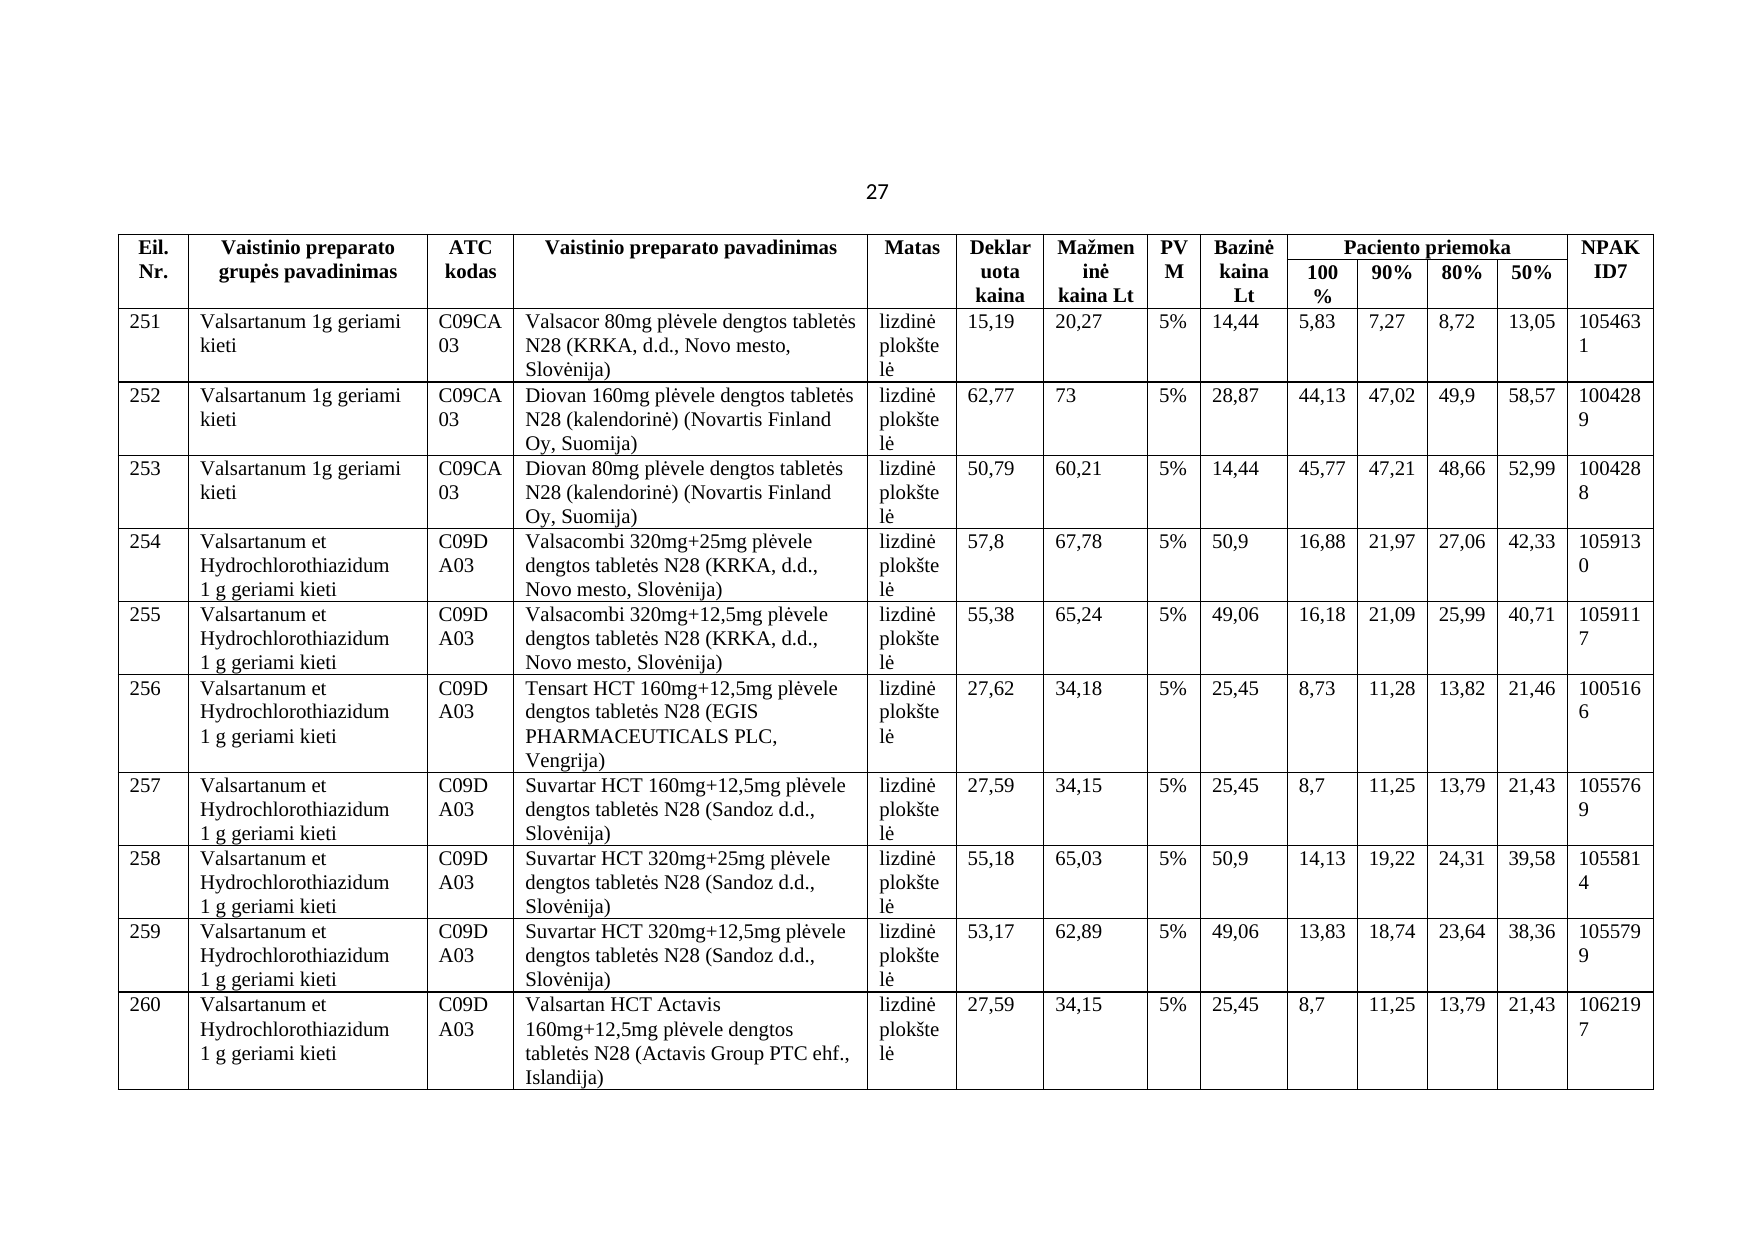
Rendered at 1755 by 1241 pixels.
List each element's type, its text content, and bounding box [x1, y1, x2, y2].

table_cell lizdinė plokštelė [868, 919, 956, 991]
table_cell 5% [1148, 773, 1200, 845]
table_cell 258 [119, 846, 188, 918]
table_cell Suvartar HCT 320mg+25mg plėvele dengtos tabletės N28 (Sandoz d.d., Slovėnija) [514, 846, 867, 918]
table_cell 21,43 [1498, 993, 1567, 1089]
table_cell C09DA03 [428, 846, 513, 918]
table_cell Diovan 160mg plėvele dengtos tabletės N28 (kalendorinė) (Novartis Finland Oy, Suomija) [514, 383, 867, 455]
table_cell 8,72 [1428, 309, 1497, 381]
table_cell 11,28 [1358, 675, 1427, 772]
table_cell Valsartanum 1g geriami kieti [189, 309, 427, 381]
table_cell Suvartar HCT 320mg+12,5mg plėvele dengtos tabletės N28 (Sandoz d.d., Slovėnija) [514, 919, 867, 991]
table_cell Valsartanum 1g geriami kieti [189, 383, 427, 455]
table_cell 53,17 [957, 919, 1043, 991]
table_cell 21,46 [1498, 675, 1567, 772]
table_cell 8,73 [1288, 675, 1357, 772]
table_cell 65,24 [1044, 602, 1147, 674]
table_cell 27,59 [957, 773, 1043, 845]
table_cell 100% [1288, 260, 1357, 308]
table_cell 257 [119, 773, 188, 845]
table_cell 39,58 [1498, 846, 1567, 918]
table_cell 65,03 [1044, 846, 1147, 918]
table_cell 38,36 [1498, 919, 1567, 991]
table_cell 48,66 [1428, 456, 1497, 528]
table_cell Valsartanum et Hydrochlorothiazidum 1 g geriami kieti [189, 919, 427, 991]
table_cell 13,05 [1498, 309, 1567, 381]
table_cell lizdinė plokštelė [868, 773, 956, 845]
table_cell C09DA03 [428, 773, 513, 845]
table_header Deklaruota kaina Lt [957, 235, 1043, 308]
table_cell 45,77 [1288, 456, 1357, 528]
table_cell 25,99 [1428, 602, 1497, 674]
table_cell 25,45 [1201, 993, 1287, 1089]
table_cell 14,44 [1201, 309, 1287, 381]
table_cell 5% [1148, 993, 1200, 1089]
table_cell 42,33 [1498, 529, 1567, 601]
table_cell 24,31 [1428, 846, 1497, 918]
table_header PVM [1148, 235, 1200, 308]
table_cell 55,38 [957, 602, 1043, 674]
table_cell 47,02 [1358, 383, 1427, 455]
table_cell Suvartar HCT 160mg+12,5mg plėvele dengtos tabletės N28 (Sandoz d.d., Slovėnija) [514, 773, 867, 845]
table_cell 25,45 [1201, 675, 1287, 772]
table_cell 34,15 [1044, 993, 1147, 1089]
table_cell 8,7 [1288, 993, 1357, 1089]
table_cell 21,43 [1498, 773, 1567, 845]
table_cell Valsartanum et Hydrochlorothiazidum 1 g geriami kieti [189, 773, 427, 845]
table_header Matas [868, 235, 956, 308]
table_cell 15,19 [957, 309, 1043, 381]
table_cell Valsartanum et Hydrochlorothiazidum 1 g geriami kieti [189, 993, 427, 1089]
table_header NPAKID7 [1568, 235, 1653, 308]
table_cell 1005166 [1568, 675, 1653, 772]
table_cell C09CA03 [428, 456, 513, 528]
table_cell 34,15 [1044, 773, 1147, 845]
table_cell lizdinė plokštelė [868, 846, 956, 918]
table_header Eil. Nr. [119, 235, 188, 308]
table_cell 11,25 [1358, 993, 1427, 1089]
table_cell 44,13 [1288, 383, 1357, 455]
table_cell 21,09 [1358, 602, 1427, 674]
table_cell 1055799 [1568, 919, 1653, 991]
table_cell 49,06 [1201, 919, 1287, 991]
table_cell 49,9 [1428, 383, 1497, 455]
table_cell 5% [1148, 675, 1200, 772]
table_cell 50,9 [1201, 529, 1287, 601]
table_cell 62,77 [957, 383, 1043, 455]
table_cell lizdinė plokštelė [868, 383, 956, 455]
table_cell 252 [119, 383, 188, 455]
table_header ATC kodas [428, 235, 513, 308]
table_cell 18,74 [1358, 919, 1427, 991]
table_cell 1055814 [1568, 846, 1653, 918]
table_cell 14,44 [1201, 456, 1287, 528]
table_cell 5% [1148, 919, 1200, 991]
table_cell 58,57 [1498, 383, 1567, 455]
table_cell 13,83 [1288, 919, 1357, 991]
table_header Mažmeninė kaina Lt [1044, 235, 1147, 308]
table_cell C09DA03 [428, 993, 513, 1089]
table_cell Valsacombi 320mg+25mg plėvele dengtos tabletės N28 (KRKA, d.d., Novo mesto, Slovėnija) [514, 529, 867, 601]
table_cell 1004288 [1568, 456, 1653, 528]
table_cell 13,79 [1428, 993, 1497, 1089]
table_cell Tensart HCT 160mg+12,5mg plėvele dengtos tabletės N28 (EGIS PHARMACEUTICALS PLC, Vengrija) [514, 675, 867, 772]
table_cell 27,62 [957, 675, 1043, 772]
table_cell Valsartan HCT Actavis 160mg+12,5mg plėvele dengtos tabletės N28 (Actavis Group PTC ehf., Islandija) [514, 993, 867, 1089]
table_cell 60,21 [1044, 456, 1147, 528]
table_cell 5% [1148, 846, 1200, 918]
table_cell C09CA03 [428, 309, 513, 381]
table_cell 20,27 [1044, 309, 1147, 381]
table_cell Diovan 80mg plėvele dengtos tabletės N28 (kalendorinė) (Novartis Finland Oy, Suomija) [514, 456, 867, 528]
table_cell 1062197 [1568, 993, 1653, 1089]
table_cell lizdinė plokštelė [868, 456, 956, 528]
table_cell 16,18 [1288, 602, 1357, 674]
table_cell 5% [1148, 529, 1200, 601]
table_cell Valsacor 80mg plėvele dengtos tabletės N28 (KRKA, d.d., Novo mesto, Slovėnija) [514, 309, 867, 381]
table_cell 28,87 [1201, 383, 1287, 455]
table_cell 50,79 [957, 456, 1043, 528]
table_cell 52,99 [1498, 456, 1567, 528]
table_cell lizdinė plokštelė [868, 993, 956, 1089]
table_cell C09DA03 [428, 602, 513, 674]
table_cell 1055769 [1568, 773, 1653, 845]
table_cell 34,18 [1044, 675, 1147, 772]
table_cell 21,97 [1358, 529, 1427, 601]
table_cell 67,78 [1044, 529, 1147, 601]
table_header Bazinė kaina Lt [1201, 235, 1287, 308]
table_cell 5% [1148, 309, 1200, 381]
table_header Vaistinio preparato pavadinimas [514, 235, 867, 308]
table_header Paciento priemoka [1288, 235, 1567, 259]
table_cell 40,71 [1498, 602, 1567, 674]
table_cell 254 [119, 529, 188, 601]
table_cell 259 [119, 919, 188, 991]
table_cell 13,79 [1428, 773, 1497, 845]
table_cell 5% [1148, 456, 1200, 528]
table_cell 1054631 [1568, 309, 1653, 381]
table_cell 27,59 [957, 993, 1043, 1089]
table_cell 23,64 [1428, 919, 1497, 991]
table_cell C09DA03 [428, 675, 513, 772]
table_cell 253 [119, 456, 188, 528]
table_cell 25,45 [1201, 773, 1287, 845]
table_cell C09DA03 [428, 919, 513, 991]
table_cell 55,18 [957, 846, 1043, 918]
table_cell 256 [119, 675, 188, 772]
table_cell lizdinė plokštelė [868, 309, 956, 381]
table_cell Valsacombi 320mg+12,5mg plėvele dengtos tabletės N28 (KRKA, d.d., Novo mesto, Slovėnija) [514, 602, 867, 674]
table_cell 27,06 [1428, 529, 1497, 601]
table_cell 5,83 [1288, 309, 1357, 381]
table_cell 13,82 [1428, 675, 1497, 772]
table_cell 8,7 [1288, 773, 1357, 845]
table_cell 57,8 [957, 529, 1043, 601]
table_cell C09DA03 [428, 529, 513, 601]
table_cell 73 [1044, 383, 1147, 455]
table_cell Valsartanum et Hydrochlorothiazidum 1 g geriami kieti [189, 675, 427, 772]
table_cell 260 [119, 993, 188, 1089]
table_cell Valsartanum et Hydrochlorothiazidum 1 g geriami kieti [189, 602, 427, 674]
table_header Vaistinio preparato grupės pavadinimas [189, 235, 427, 308]
table_cell lizdinė plokštelė [868, 529, 956, 601]
table_cell 47,21 [1358, 456, 1427, 528]
table_cell Valsartanum et Hydrochlorothiazidum 1 g geriami kieti [189, 529, 427, 601]
table_cell Valsartanum et Hydrochlorothiazidum 1 g geriami kieti [189, 846, 427, 918]
table_cell lizdinė plokštelė [868, 675, 956, 772]
table_cell 11,25 [1358, 773, 1427, 845]
table_cell 50% [1498, 260, 1567, 308]
table_cell 1059130 [1568, 529, 1653, 601]
table_cell 16,88 [1288, 529, 1357, 601]
table_cell Valsartanum 1g geriami kieti [189, 456, 427, 528]
table_cell 1004289 [1568, 383, 1653, 455]
table_cell lizdinė plokštelė [868, 602, 956, 674]
table_cell 251 [119, 309, 188, 381]
table_cell 62,89 [1044, 919, 1147, 991]
table_cell 90% [1358, 260, 1427, 308]
table_cell C09CA03 [428, 383, 513, 455]
table_cell 5% [1148, 602, 1200, 674]
table_cell 255 [119, 602, 188, 674]
table_cell 50,9 [1201, 846, 1287, 918]
table_cell 19,22 [1358, 846, 1427, 918]
table_cell 1059117 [1568, 602, 1653, 674]
table_cell 5% [1148, 383, 1200, 455]
table_cell 14,13 [1288, 846, 1357, 918]
table_cell 7,27 [1358, 309, 1427, 381]
table_cell 49,06 [1201, 602, 1287, 674]
table_cell 80% [1428, 260, 1497, 308]
